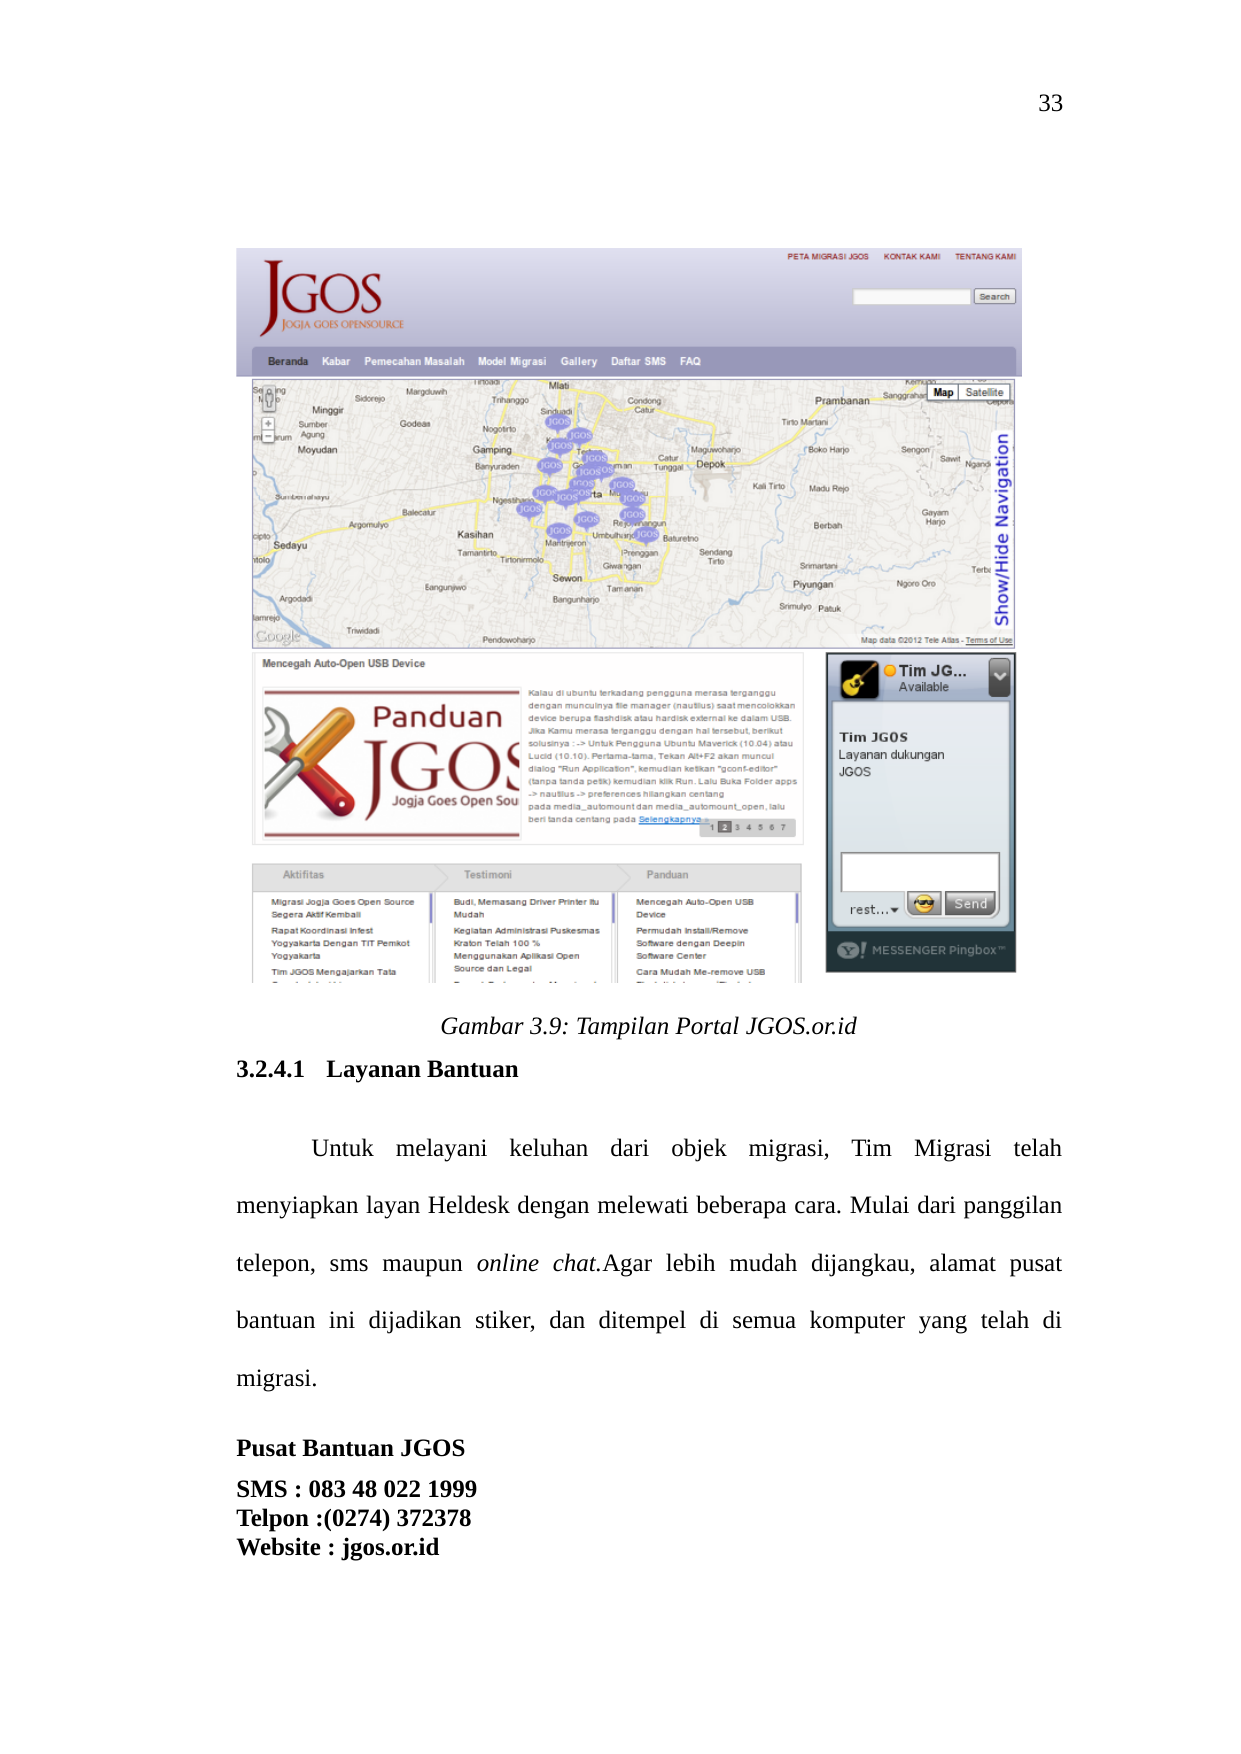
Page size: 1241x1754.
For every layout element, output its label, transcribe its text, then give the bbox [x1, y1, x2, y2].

text SMS : 083 48 022 1999 [236, 1474, 1063, 1503]
subtitle [236, 236, 1063, 249]
subtitle Layanan Bantuan [236, 1040, 1063, 1083]
text Untuk melayani keluhan dari objek migrasi, Tim Migrasi telah menyiapkan layan Heldesk dengan melewati beberapa cara. Mulai dari panggilan telepon, sms maupun online chat.Agar lebih mudah dijangkau, alamat pusat bantuan ini dijadikan stiker, dan ditempel di semua komputer yang telah di migrasi. [236, 1133, 1063, 1392]
text Website : jgos.or.id [236, 1532, 1063, 1560]
picture [236, 248, 1022, 983]
text Pusat Bantuan JGOS [236, 1433, 1063, 1462]
text Telpon :(0274) 372378 [236, 1503, 1063, 1532]
text Gambar 3.9: Tampilan Portal JGOS.or.id [236, 983, 1063, 1040]
